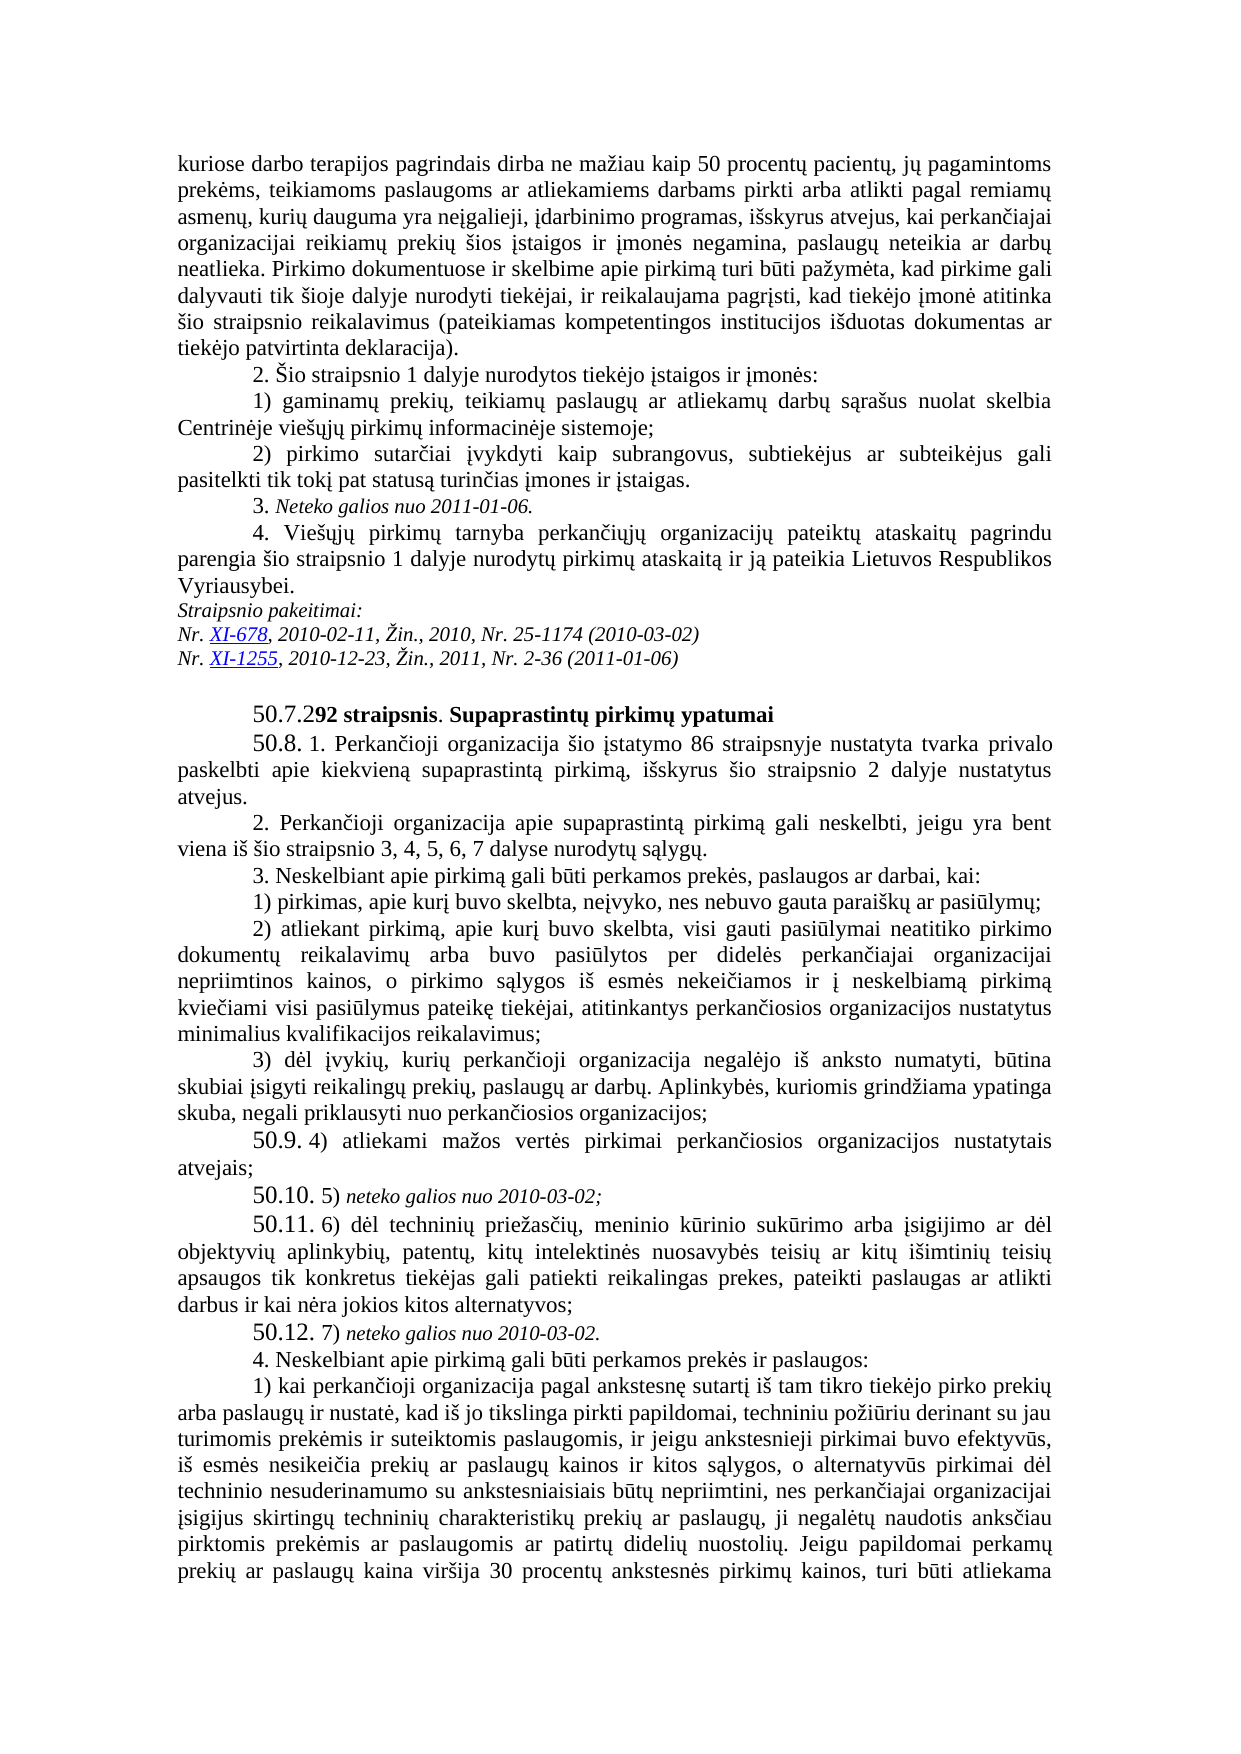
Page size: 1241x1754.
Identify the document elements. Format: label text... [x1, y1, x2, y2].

subtitle 6) dėl techninių priežasčių, meninio kūrinio sukūrimo arba įsigijimo ar dėl objektyvių aplinkybių, patentų, kitų intelektinės nuosavybės teisių ar kitų išimtinių teisių apsaugos tik konkretus tiekėjas gali patiekti reikalingas prekes, pateikti paslaugas ar atlikti darbus ir kai nėra jokios kitos alternatyvos; [177, 1209, 1053, 1317]
subtitle 7) neteko galios nuo 2010-03-02. [177, 1317, 1053, 1346]
text kuriose darbo terapijos pagrindais dirba ne mažiau kaip 50 procentų pacientų, jų pagamintoms prekėms, teikiamoms paslaugoms ar atliekamiems darbams pirkti arba atlikti pagal remiamų asmenų, kurių dauguma yra neįgalieji, įdarbinimo programas, išskyrus atvejus, kai perkančiajai organizacijai reikiamų prekių šios įstaigos ir įmonės negamina, paslaugų neteikia ar darbų neatlieka. Pirkimo dokumentuose ir skelbime apie pirkimą turi būti pažymėta, kad pirkime gali dalyvauti tik šioje dalyje nurodyti tiekėjai, ir reikalaujama pagrįsti, kad tiekėjo įmonė atitinka šio straipsnio reikalavimus (pateikiamas kompetentingos institucijos išduotas dokumentas ar tiekėjo patvirtinta deklaracija). [177, 150, 1053, 361]
text 1) gaminamų prekių, teikiamų paslaugų ar atliekamų darbų sąrašus nuolat skelbia Centrinėje viešųjų pirkimų informacinėje sistemoje; [177, 387, 1053, 440]
text 2. Perkančioji organizacija apie supaprastintą pirkimą gali neskelbti, jeigu yra bent viena iš šio straipsnio 3, 4, 5, 6, 7 dalyse nurodytų sąlygų. [177, 809, 1053, 862]
text 4. Viešųjų pirkimų tarnyba perkančiųjų organizacijų pateiktų ataskaitų pagrindu parengia šio straipsnio 1 dalyje nurodytų pirkimų ataskaitą ir ją pateikia Lietuvos Respublikos Vyriausybei. [177, 519, 1053, 598]
text Straipsnio pakeitimai: [177, 598, 1053, 622]
text 1) kai perkančioji organizacija pagal ankstesnę sutartį iš tam tikro tiekėjo pirko prekių arba paslaugų ir nustatė, kad iš jo tikslinga pirkti papildomai, techniniu požiūriu derinant su jau turimomis prekėmis ir suteiktomis paslaugomis, ir jeigu ankstesnieji pirkimai buvo efektyvūs, iš esmės nesikeičia prekių ar paslaugų kainos ir kitos sąlygos, o alternatyvūs pirkimai dėl techninio nesuderinamumo su ankstesniaisiais būtų nepriimtini, nes perkančiajai organizacijai įsigijus skirtingų techninių charakteristikų prekių ar paslaugų, ji negalėtų naudotis anksčiau pirktomis prekėmis ar paslaugomis ar patirtų didelių nuostolių. Jeigu papildomai perkamų prekių ar paslaugų kaina viršija 30 procentų ankstesnės pirkimų kainos, turi būti atliekama [177, 1372, 1053, 1583]
text 1) pirkimas, apie kurį buvo skelbta, neįvyko, nes nebuvo gauta paraiškų ar pasiūlymų; [177, 888, 1053, 914]
text 3) dėl įvykių, kurių perkančioji organizacija negalėjo iš anksto numatyti, būtina skubiai įsigyti reikalingų prekių, paslaugų ar darbų. Aplinkybės, kuriomis grindžiama ypatinga skuba, negali priklausyti nuo perkančiosios organizacijos; [177, 1046, 1053, 1125]
subtitle 1. Perkančioji organizacija šio įstatymo 86 straipsnyje nustatyta tvarka privalo paskelbti apie kiekvieną supaprastintą pirkimą, išskyrus šio straipsnio 2 dalyje nustatytus atvejus. [177, 728, 1053, 809]
text 2. Šio straipsnio 1 dalyje nurodytos tiekėjo įstaigos ir įmonės: [177, 361, 1053, 387]
subtitle 5) neteko galios nuo 2010-03-02; [177, 1181, 1053, 1209]
text Nr. XI-678, 2010-02-11, Žin., 2010, Nr. 25-1174 (2010-03-02) [177, 622, 1053, 646]
subtitle 4) atliekami mažos vertės pirkimai perkančiosios organizacijos nustatytais atvejais; [177, 1125, 1053, 1181]
text 2) atliekant pirkimą, apie kurį buvo skelbta, visi gauti pasiūlymai neatitiko pirkimo dokumentų reikalavimų arba buvo pasiūlytos per didelės perkančiajai organizacijai nepriimtinos kainos, o pirkimo sąlygos iš esmės nekeičiamos ir į neskelbiamą pirkimą kviečiami visi pasiūlymus pateikę tiekėjai, atitinkantys perkančiosios organizacijos nustatytus minimalius kvalifikacijos reikalavimus; [177, 914, 1053, 1046]
text Nr. XI-1255, 2010-12-23, Žin., 2011, Nr. 2-36 (2011-01-06) [177, 646, 1053, 670]
text 3. Neteko galios nuo 2011-01-06. [177, 493, 1053, 519]
text 2) pirkimo sutarčiai įvykdyti kaip subrangovus, subtiekėjus ar subteikėjus gali pasitelkti tik tokį pat statusą turinčias įmones ir įstaigas. [177, 440, 1053, 493]
subtitle 92 straipsnis. Supaprastintų pirkimų ypatumai [177, 699, 1053, 728]
text 3. Neskelbiant apie pirkimą gali būti perkamos prekės, paslaugos ar darbai, kai: [177, 862, 1053, 888]
text 4. Neskelbiant apie pirkimą gali būti perkamos prekės ir paslaugos: [177, 1346, 1053, 1372]
